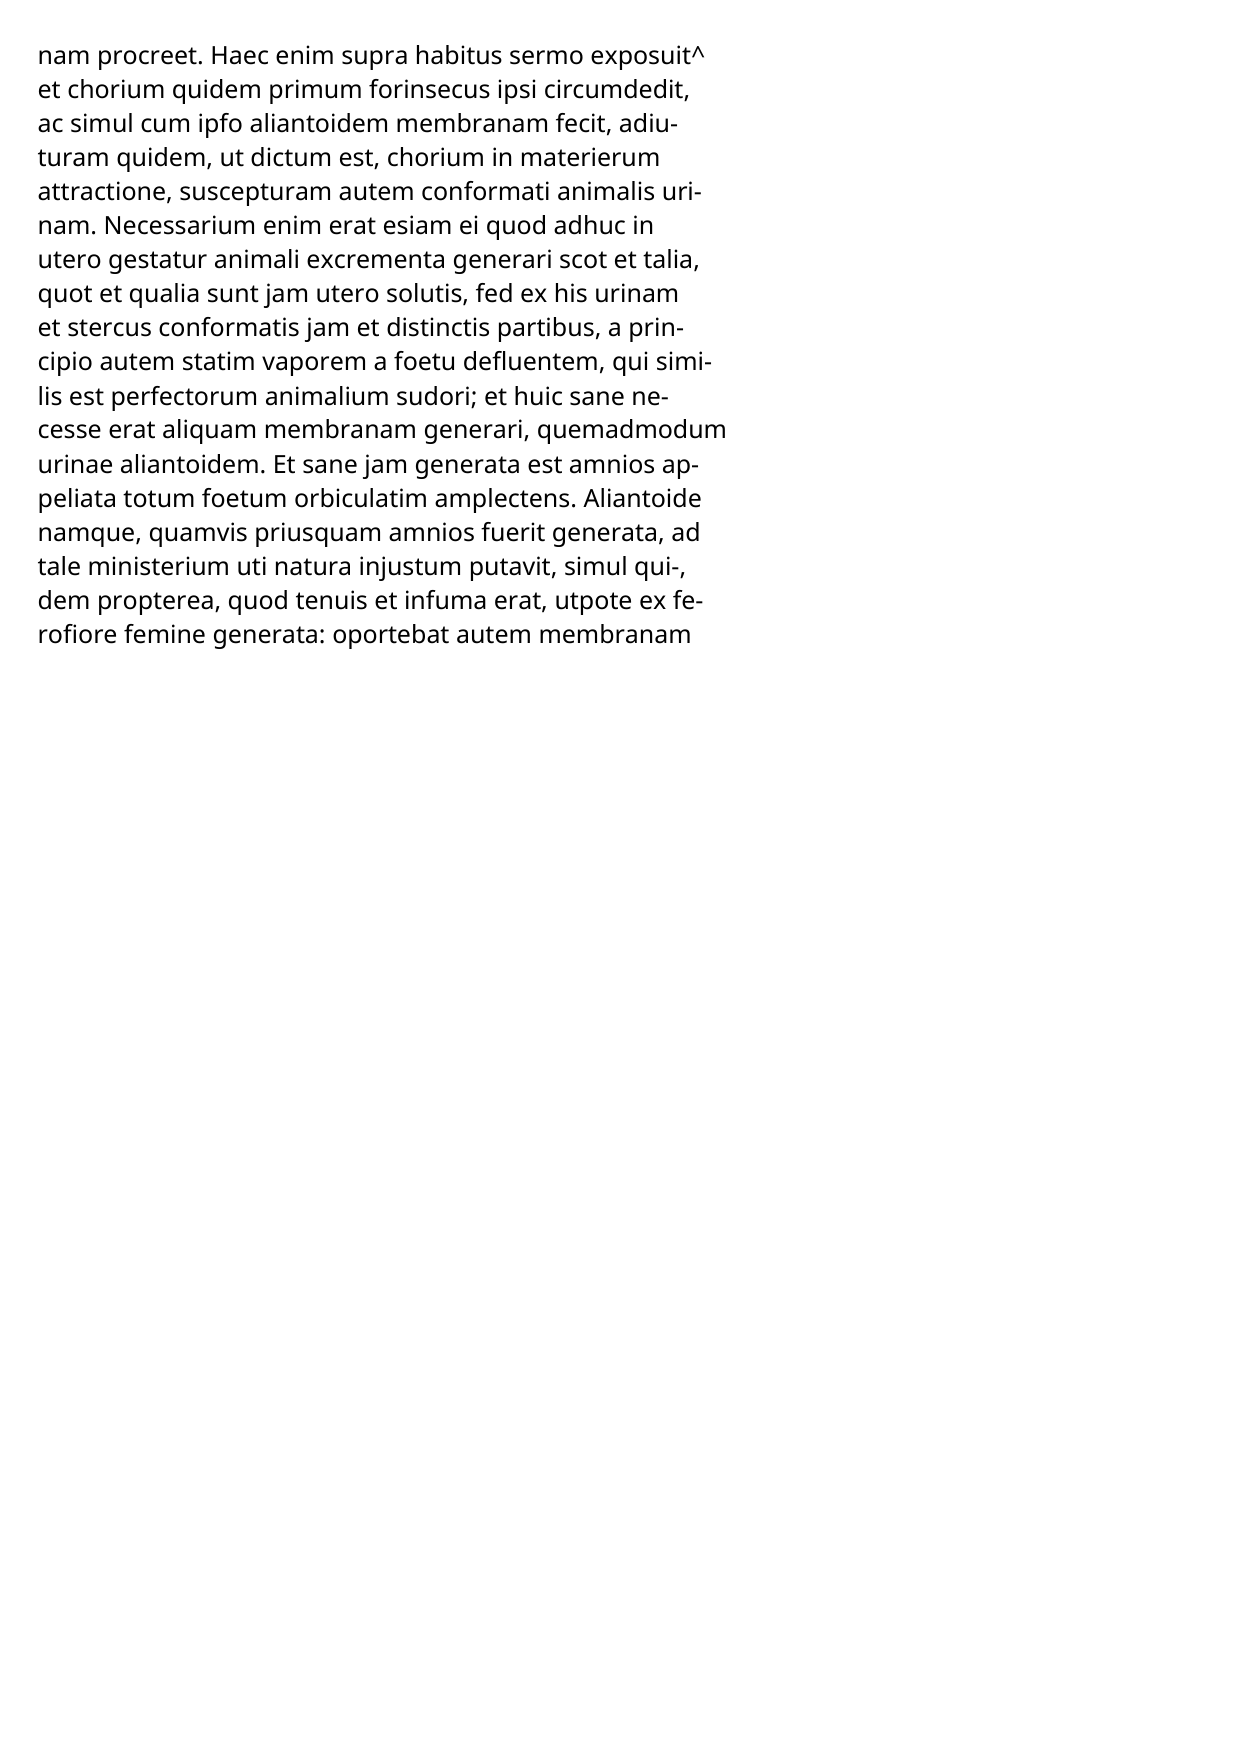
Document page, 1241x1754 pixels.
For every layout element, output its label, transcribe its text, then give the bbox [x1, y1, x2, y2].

text nam procreet. Haec enim supra habitus sermo exposuit^ et chorium quidem primum forinsecus ipsi circumdedit, ac simul cum ipfo aliantoidem membranam fecit, adiu- turam quidem, ut dictum est, chorium in materierum attractione, suscepturam autem conformati animalis uri- nam. Necessarium enim erat esiam ei quod adhuc in utero gestatur animali excrementa generari scot et talia, quot et qualia sunt jam utero solutis, fed ex his urinam et stercus conformatis jam et distinctis partibus, a prin- cipio autem statim vaporem a foetu defluentem, qui simi- lis est perfectorum animalium sudori; et huic sane ne- cesse erat aliquam membranam generari, quemadmodum urinae aliantoidem. Et sane jam generata est amnios ap- peliata totum foetum orbiculatim amplectens. Aliantoide namque, quamvis priusquam amnios fuerit generata, ad tale ministerium uti natura injustum putavit, simul qui-, dem propterea, quod tenuis et infuma erat, utpote ex fe- rofiore femine generata: oportebat autem membranam [37, 37, 1203, 651]
